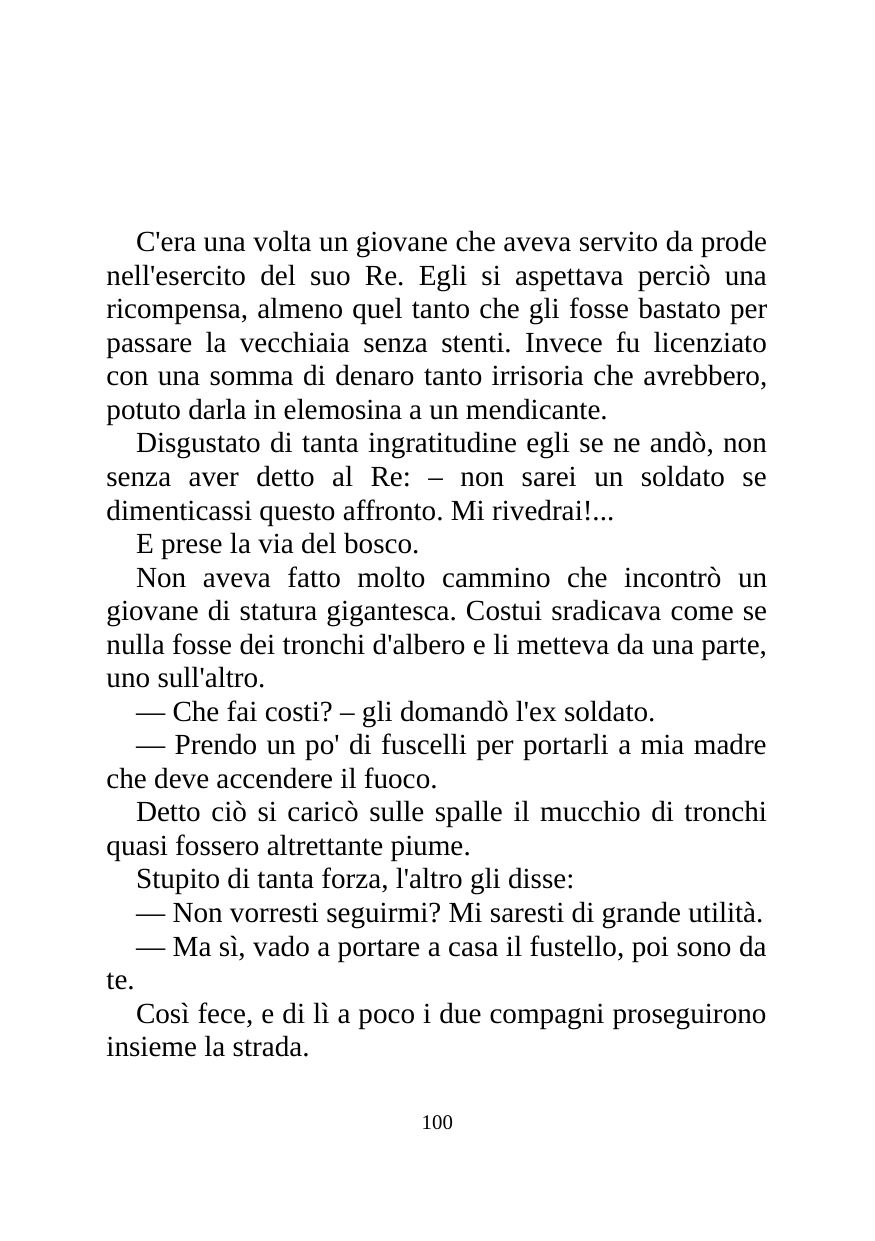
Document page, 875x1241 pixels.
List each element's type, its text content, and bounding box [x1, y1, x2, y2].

text Disgustato di tanta ingratitudine egli se ne andò, non senza aver detto al Re: – non sarei un soldato se dimenticassi questo affronto. Mi rivedrai!... [106, 426, 768, 526]
text Così fece, e di lì a poco i due compagni proseguirono insieme la strada. [106, 996, 768, 1063]
text Detto ciò si caricò sulle spalle il mucchio di tronchi quasi fossero altrettante piume. [106, 794, 768, 862]
text — Ma sì, vado a portare a casa il fustello, poi sono da te. [106, 929, 768, 996]
text C'era una volta un giovane che aveva servito da prode nell'esercito del suo Re. Egli si aspettava perciò una ricompensa, almeno quel tanto che gli fosse bastato per passare la vecchiaia senza stenti. Invece fu licenziato con una somma di denaro tanto irrisoria che avrebbero, potuto darla in elemosina a un mendicante. [106, 224, 768, 426]
text Stupito di tanta forza, l'altro gli disse: [106, 862, 768, 895]
text Non aveva fatto molto cammino che incontrò un giovane di statura gigantesca. Costui sradicava come se nulla fosse dei tronchi d'albero e li metteva da una parte, uno sull'altro. [106, 560, 768, 694]
text E prese la via del bosco. [106, 526, 768, 560]
text — Prendo un po' di fuscelli per portarli a mia madre che deve accendere il fuoco. [106, 727, 768, 794]
text — Che fai costi? – gli domandò l'ex soldato. [106, 694, 768, 727]
text — Non vorresti seguirmi? Mi saresti di grande utilità. [106, 895, 768, 929]
